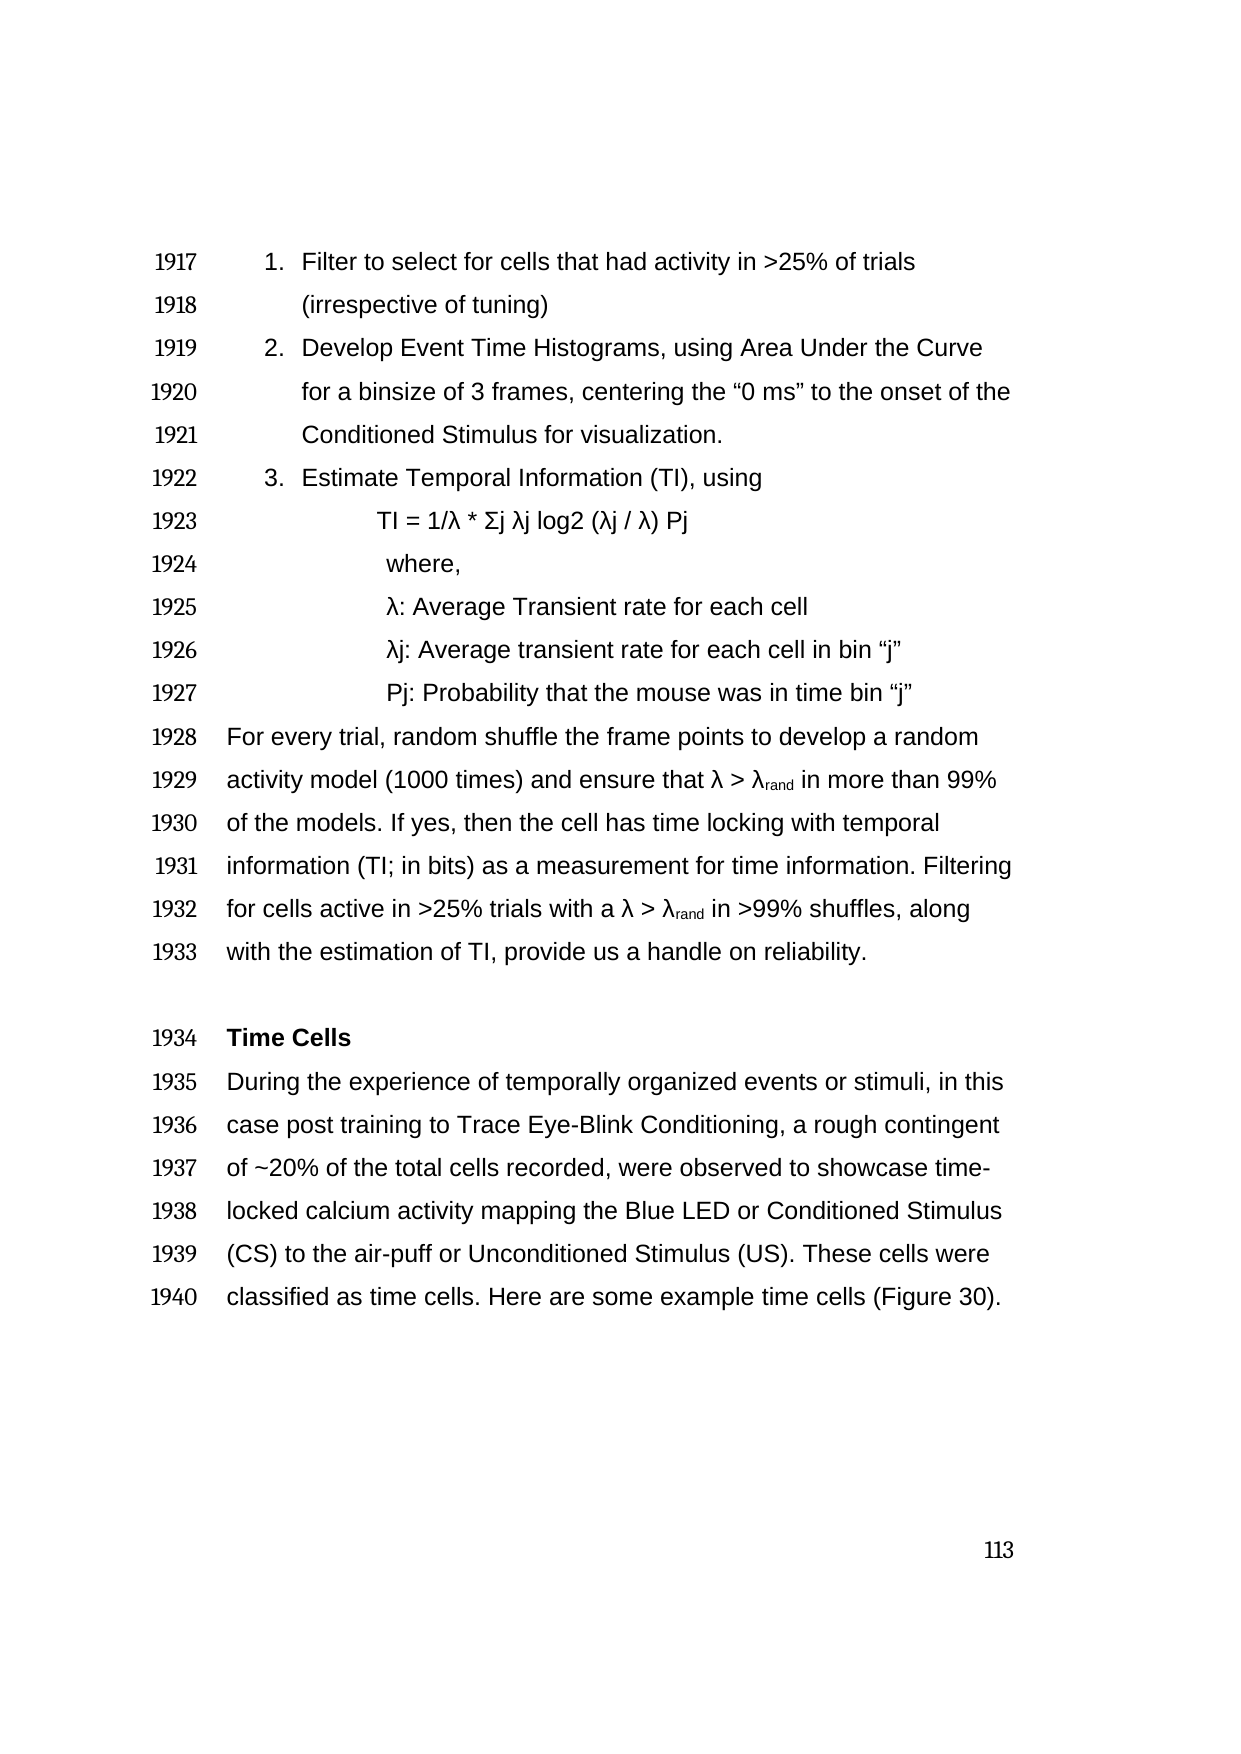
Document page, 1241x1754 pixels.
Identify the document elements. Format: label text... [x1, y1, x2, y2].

text For every trial, random shuffle the frame points to develop a random activity model (1000 times) and ensure that λ > λrand in more than 99% of the models. If yes, then the cell has time locking with temporal information (TI; in bits) as a measurement for time information. Filtering for cells active in >25% trials with a λ > λrand in >99% shuffles, along with the estimation of TI, provide us a handle on reliability. [226, 722, 1014, 966]
list Filter to select for cells that had activity in >25% of trials (irrespective of tuning) [264, 247, 1014, 319]
text λj: Average transient rate for each cell in bin “j” [386, 635, 1014, 664]
list Develop Event Time Histograms, using Area Under the Curve for a binsize of 3 frames, centering the “0 ms” to the onset of the Conditioned Stimulus for visualization. [264, 333, 1014, 448]
text where, [386, 549, 1014, 578]
text TI = 1/λ * Σj λj log2 (λj / λ) Pj [226, 506, 1014, 535]
text λ: Average Transient rate for each cell [386, 592, 1014, 621]
text Time Cells [226, 1023, 1014, 1052]
text During the experience of temporally organized events or stimuli, in this case post training to Trace Eye-Blink Conditioning, a rough contingent of ~20% of the total cells recorded, were observed to showcase time-locked calcium activity mapping the Blue LED or Conditioned Stimulus (CS) to the air-puff or Unconditioned Stimulus (US). These cells were classified as time cells. Here are some example time cells (Figure 30). [226, 1067, 1014, 1311]
text Pj: Probability that the mouse was in time bin “j” [386, 678, 1014, 707]
list Estimate Temporal Information (TI), using [264, 463, 1014, 492]
